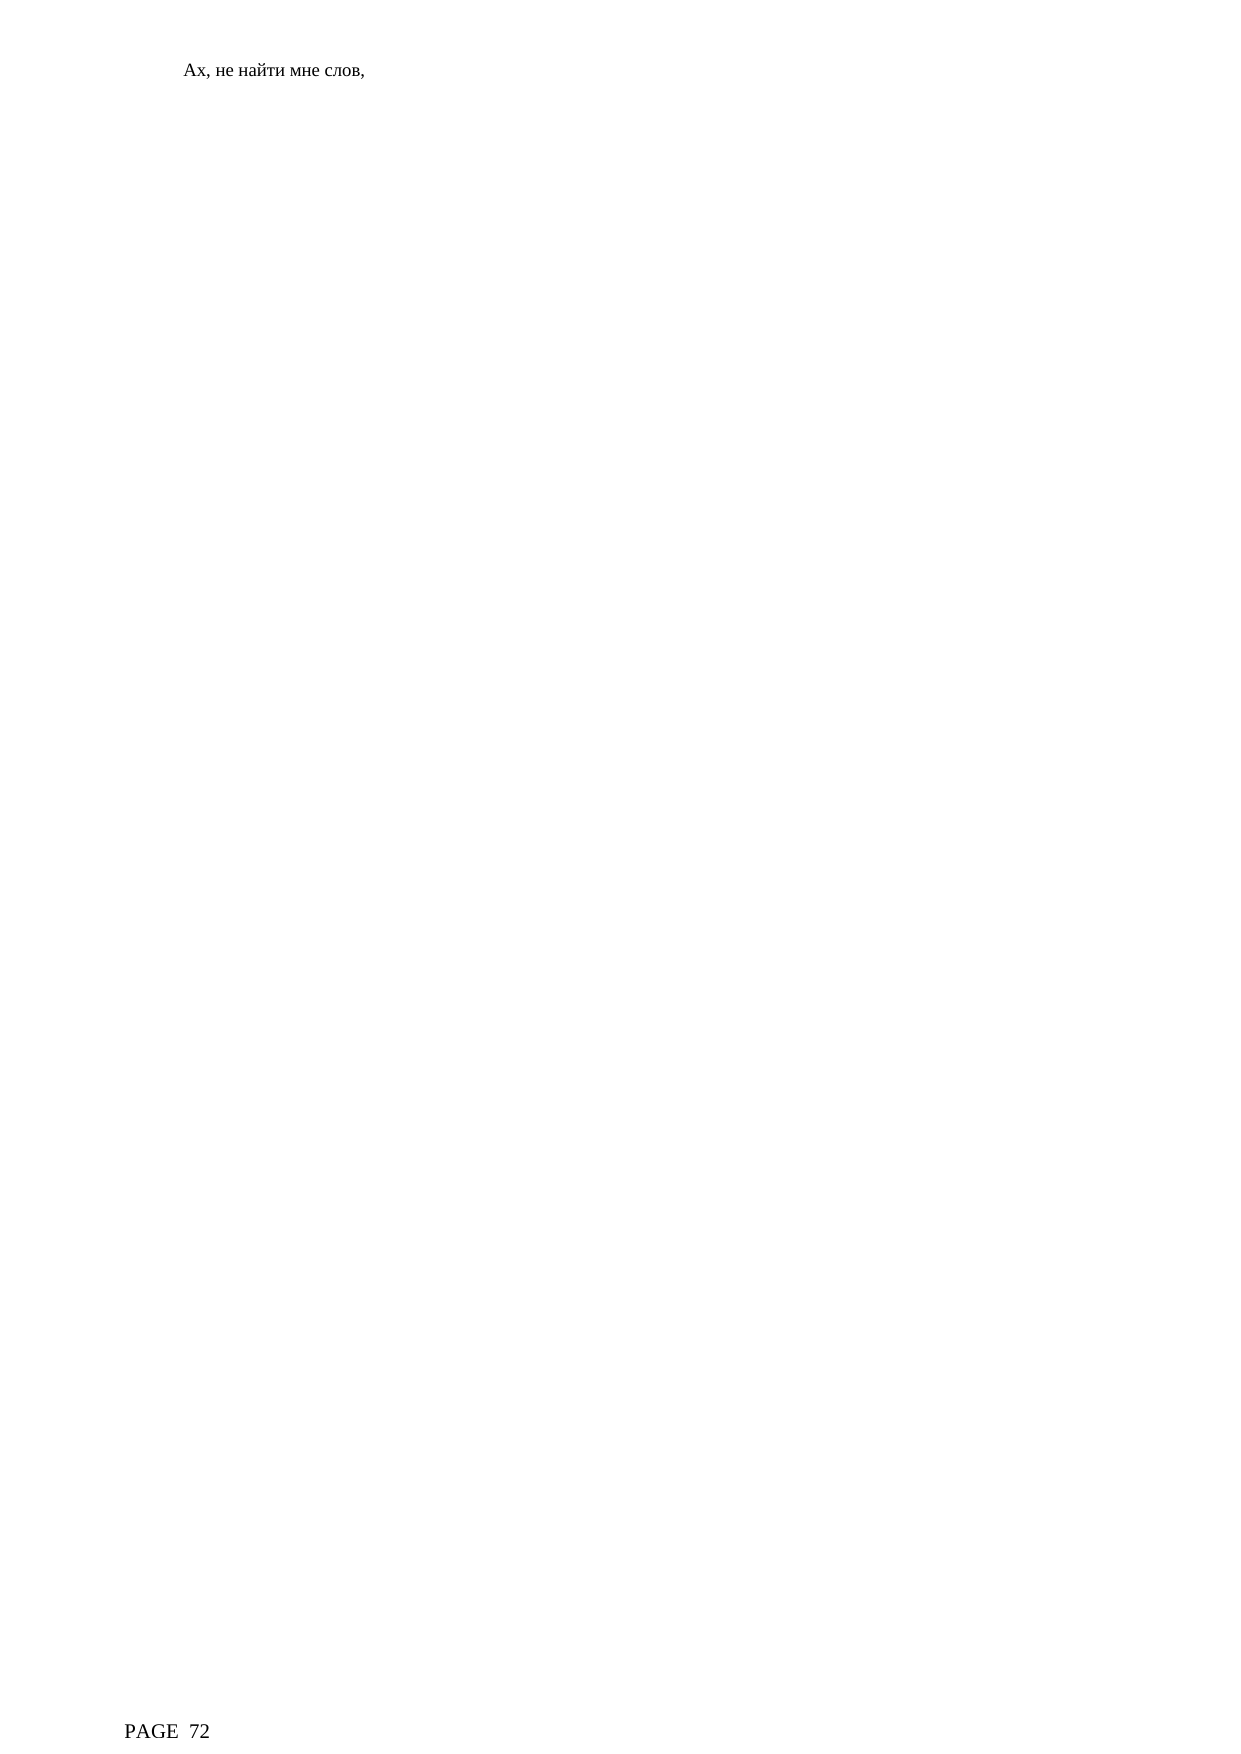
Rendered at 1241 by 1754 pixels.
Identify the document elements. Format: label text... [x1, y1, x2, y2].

text Ах, не найти мне слов, [124, 59, 615, 81]
